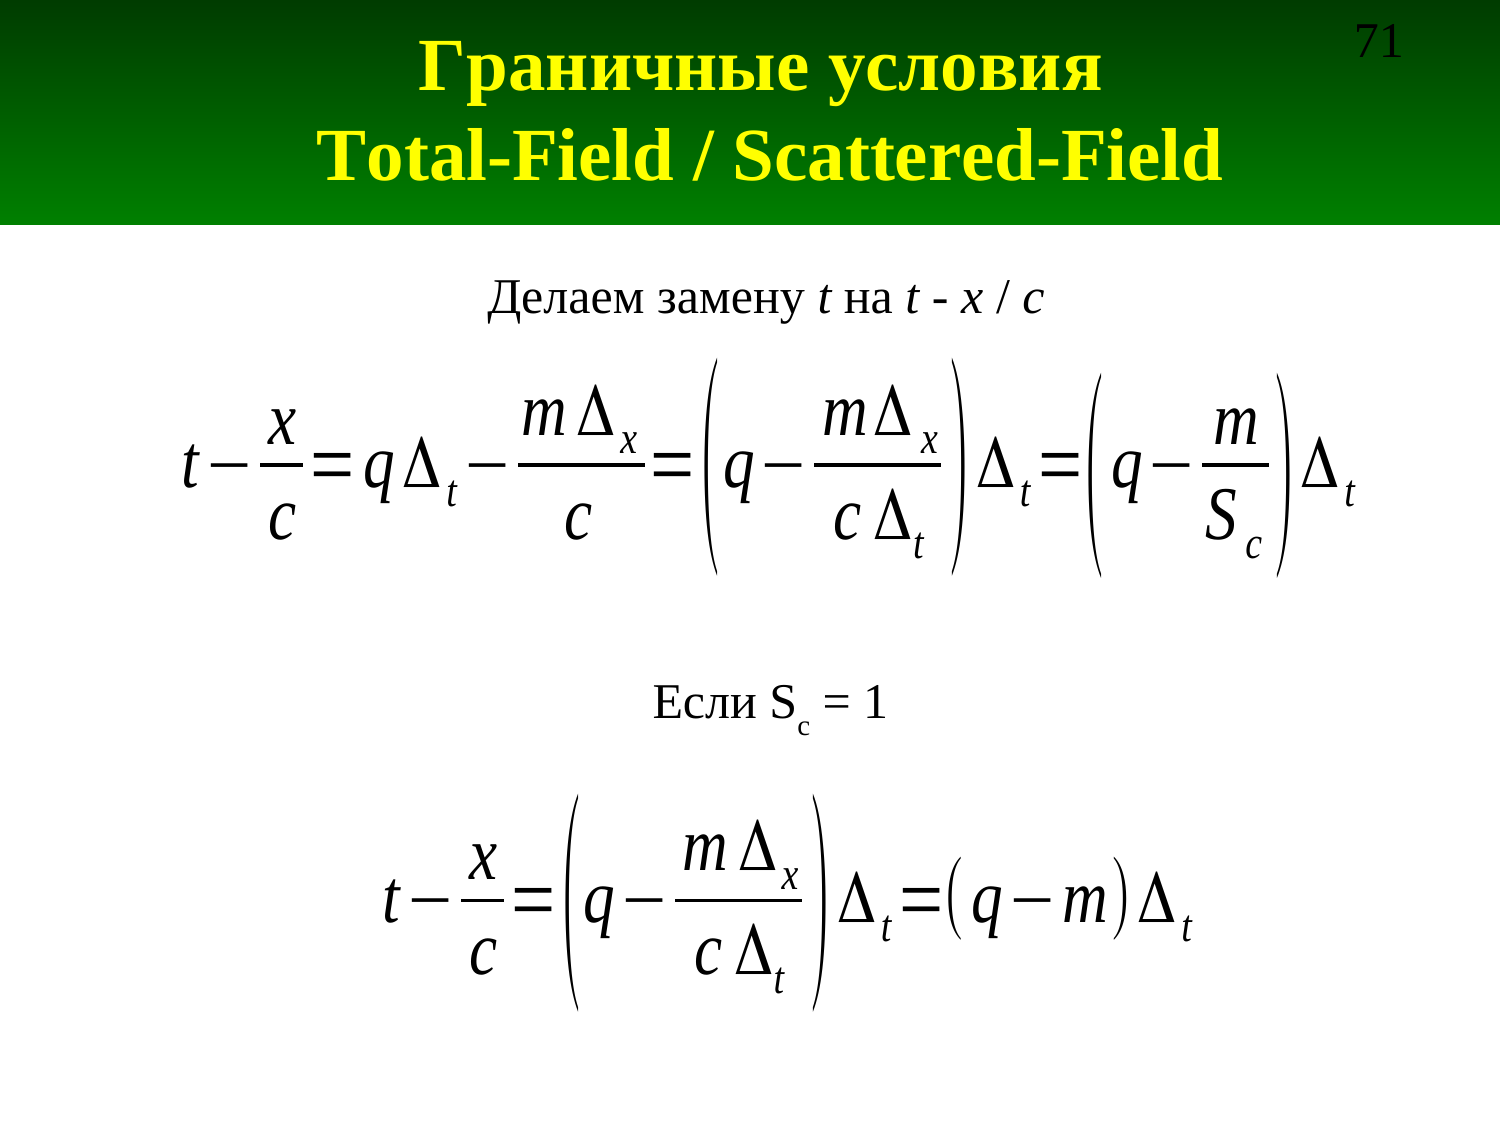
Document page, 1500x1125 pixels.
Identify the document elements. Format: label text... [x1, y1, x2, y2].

chart [165, 354, 1373, 581]
chart [366, 789, 1208, 1016]
text_box Если Sc = 1 [637, 661, 904, 749]
title Граничные условия Total-Field / Scattered-Field [100, 7, 1441, 204]
text_box Делаем замену t на t - x / c [472, 255, 1061, 331]
